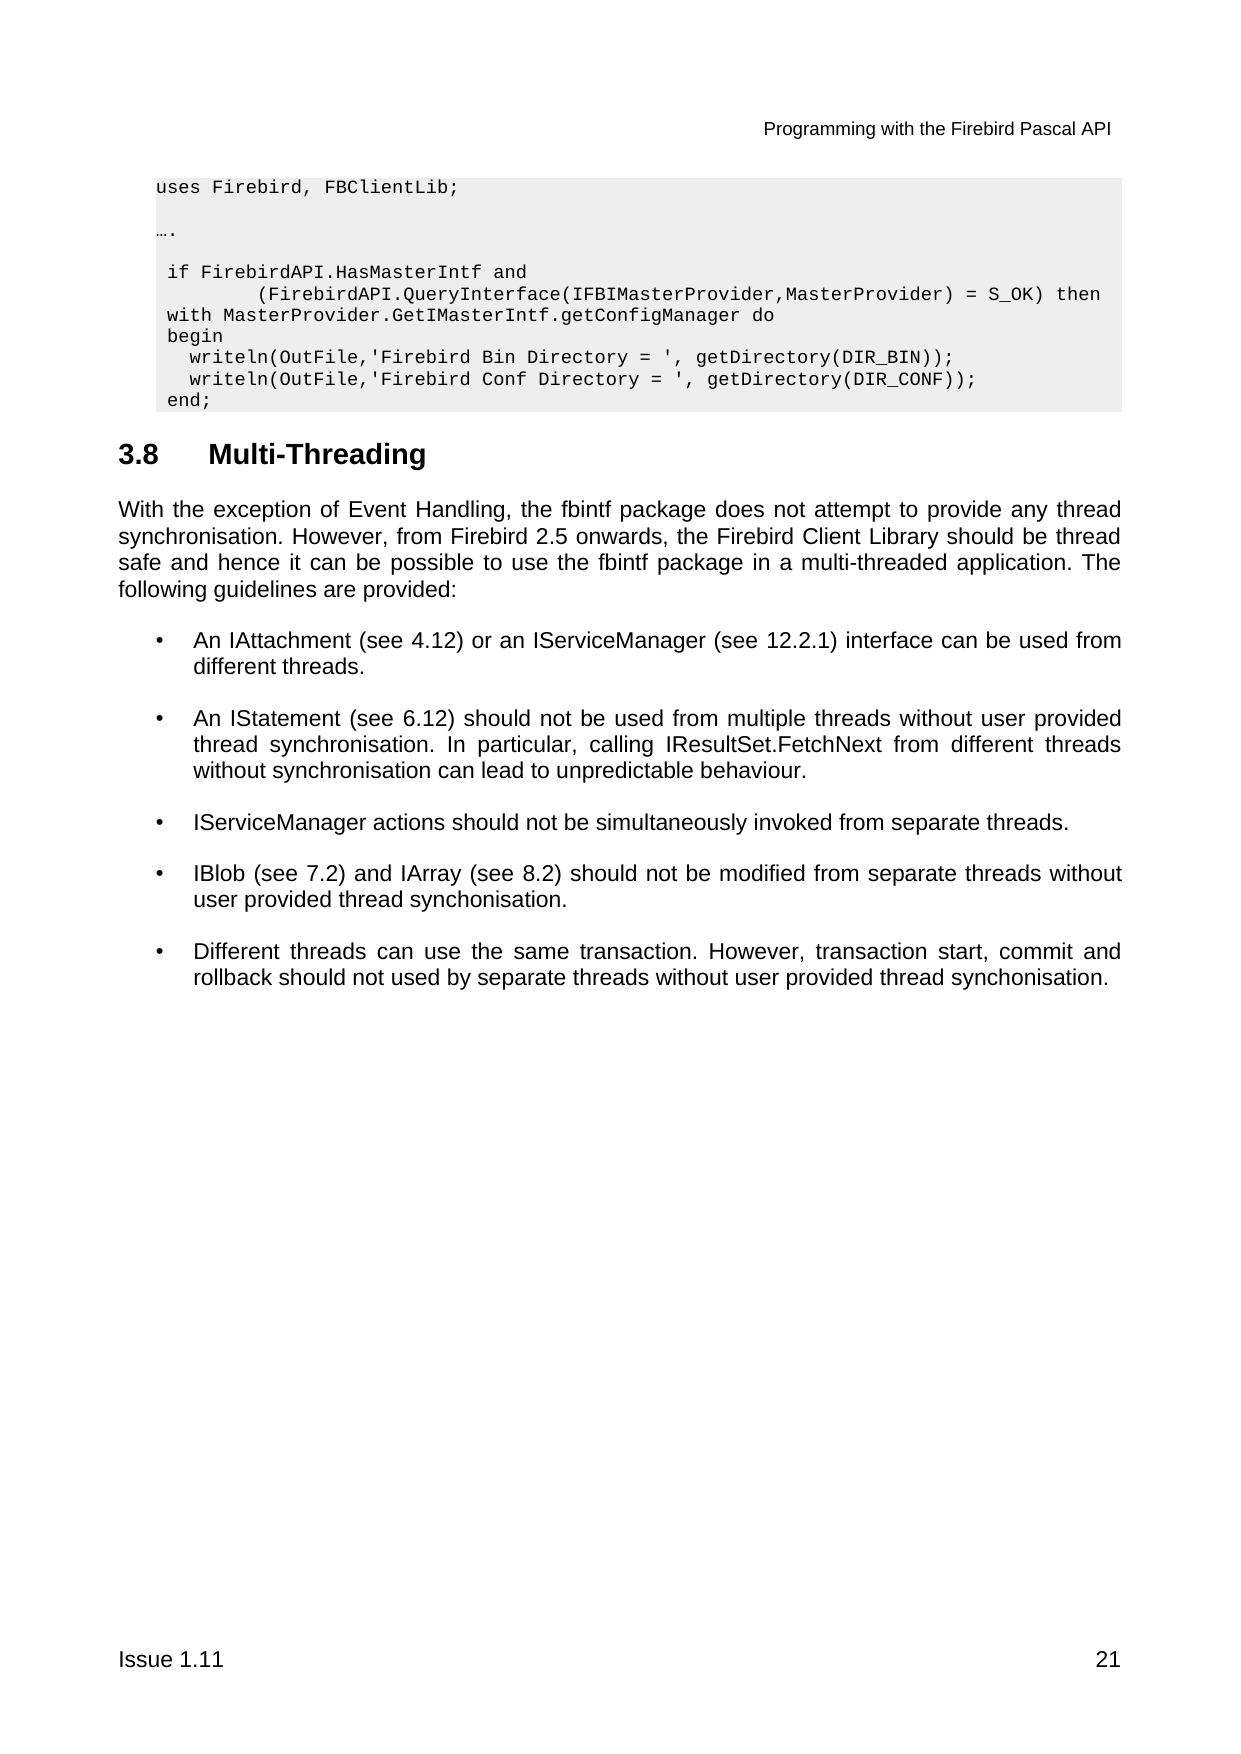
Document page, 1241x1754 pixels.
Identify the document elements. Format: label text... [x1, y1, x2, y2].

text if FirebirdAPI.HasMasterIntf and [156, 263, 1122, 284]
list IBlob (see 7.2) and IArray (see 8.2) should not be modified from separate threads without user provided thread synchonisation. [156, 860, 1122, 913]
text uses Firebird, FBClientLib; [156, 178, 1122, 199]
text (FirebirdAPI.QueryInterface(IFBIMasterProvider,MasterProvider) = S_OK) then [156, 284, 1122, 306]
list An IStatement (see 6.12) should not be used from multiple threads without user provided thread synchronisation. In particular, calling IResultSet.FetchNext from different threads without synchronisation can lead to unpredictable behaviour. [156, 704, 1122, 784]
text with MasterProvider.GetIMasterIntf.getConfigManager do [156, 306, 1122, 327]
list Different threads can use the same transaction. However, transaction start, commit and rollback should not used by separate threads without user provided thread synchonisation. [156, 938, 1122, 990]
list IServiceManager actions should not be simultaneously invoked from separate threads. [156, 809, 1122, 835]
text writeln(OutFile,'Firebird Bin Directory = ', getDirectory(DIR_BIN)); [156, 348, 1122, 369]
text end; [156, 391, 1122, 412]
text …. [156, 221, 1122, 242]
list An IAttachment (see 4.12) or an IServiceManager (see 12.2.1) interface can be used from different threads. [156, 627, 1122, 679]
text writeln(OutFile,'Firebird Conf Directory = ', getDirectory(DIR_CONF)); [156, 369, 1122, 391]
subtitle Multi-Threading [118, 437, 1122, 471]
text With the exception of Event Handling, the fbintf package does not attempt to provide any thread synchronisation. However, from Firebird 2.5 onwards, the Firebird Client Library should be thread safe and hence it can be possible to use the fbintf package in a multi-threaded application. The following guidelines are provided: [118, 496, 1122, 602]
text begin [156, 327, 1122, 348]
